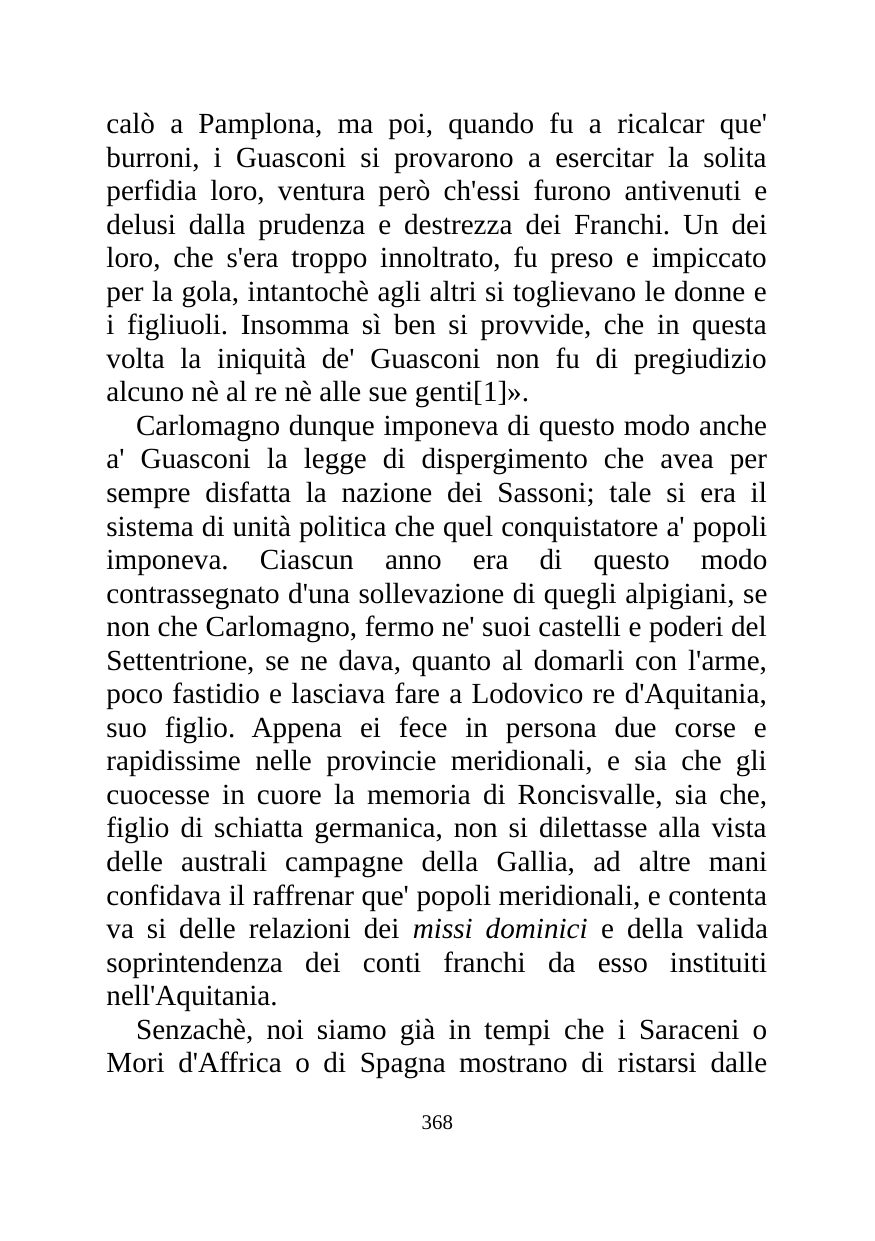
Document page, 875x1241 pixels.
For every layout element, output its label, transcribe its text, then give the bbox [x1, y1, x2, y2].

text Carlomagno dunque imponeva di questo modo anche a' Guasconi la legge di dispergimento che avea per sempre disfatta la nazione dei Sassoni; tale si era il sistema di unità politica che quel conquistatore a' popoli imponeva. Ciascun anno era di questo modo contrassegnato d'una sollevazione di quegli alpigiani, se non che Carlomagno, fermo ne' suoi castelli e poderi del Settentrione, se ne dava, quanto al domarli con l'arme, poco fastidio e lasciava fare a Lodovico re d'Aquitania, suo figlio. Appena ei fece in persona due corse e rapidissime nelle provincie meridionali, e sia che gli cuocesse in cuore la memoria di Roncisvalle, sia che, figlio di schiatta germanica, non si dilettasse alla vista delle australi campagne della Gallia, ad altre mani confidava il raffrenar que' popoli meridionali, e contenta va si delle relazioni dei missi dominici e della valida soprintendenza dei conti franchi da esso instituiti nell'Aquitania. [106, 408, 768, 1012]
text Senzachè, noi siamo già in tempi che i Saraceni o Mori d'Affrica o di Spagna mostrano di ristarsi dalle [106, 1012, 768, 1079]
text calò a Pamplona, ma poi, quando fu a ricalcar que' burroni, i Guasconi si provarono a esercitar la solita perfidia loro, ventura però ch'essi furono antivenuti e delusi dalla prudenza e destrezza dei Franchi. Un dei loro, che s'era troppo innoltrato, fu preso e impiccato per la gola, intantochè agli altri si toglievano le donne e i figliuoli. Insomma sì ben si provvide, che in questa volta la iniquità de' Guasconi non fu di pregiudizio alcuno nè al re nè alle sue genti[1]». [106, 106, 768, 408]
